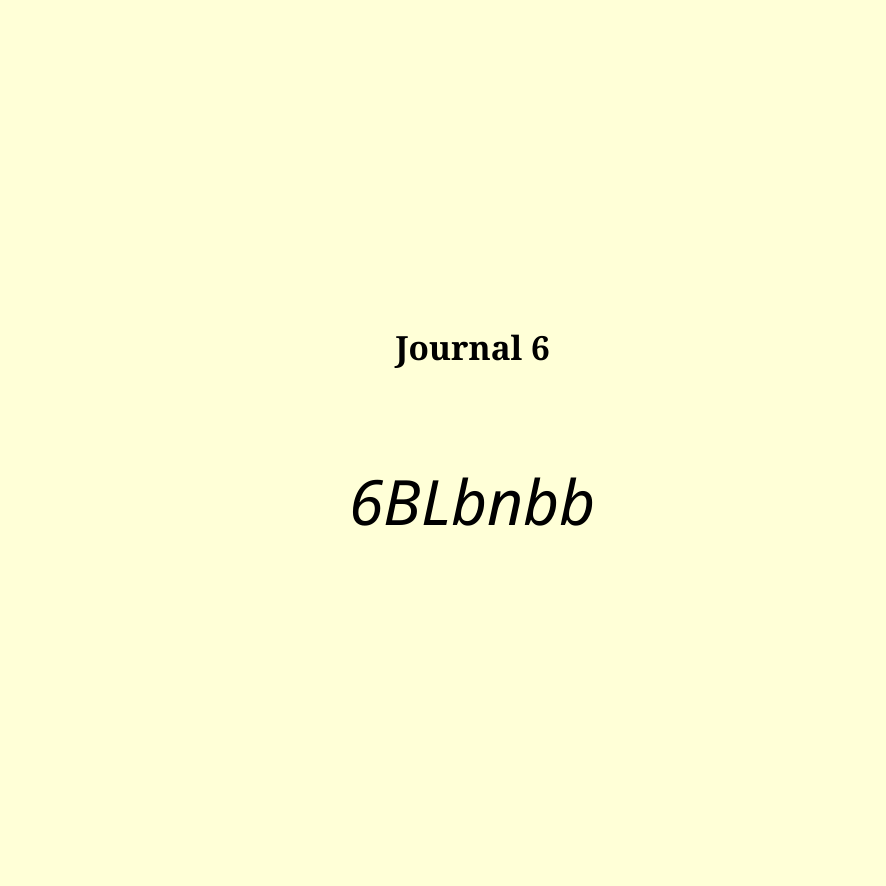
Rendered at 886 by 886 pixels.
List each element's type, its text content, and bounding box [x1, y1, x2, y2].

subtitle 6BLbnbb [118, 459, 827, 544]
subtitle Journal 6 [118, 325, 827, 370]
